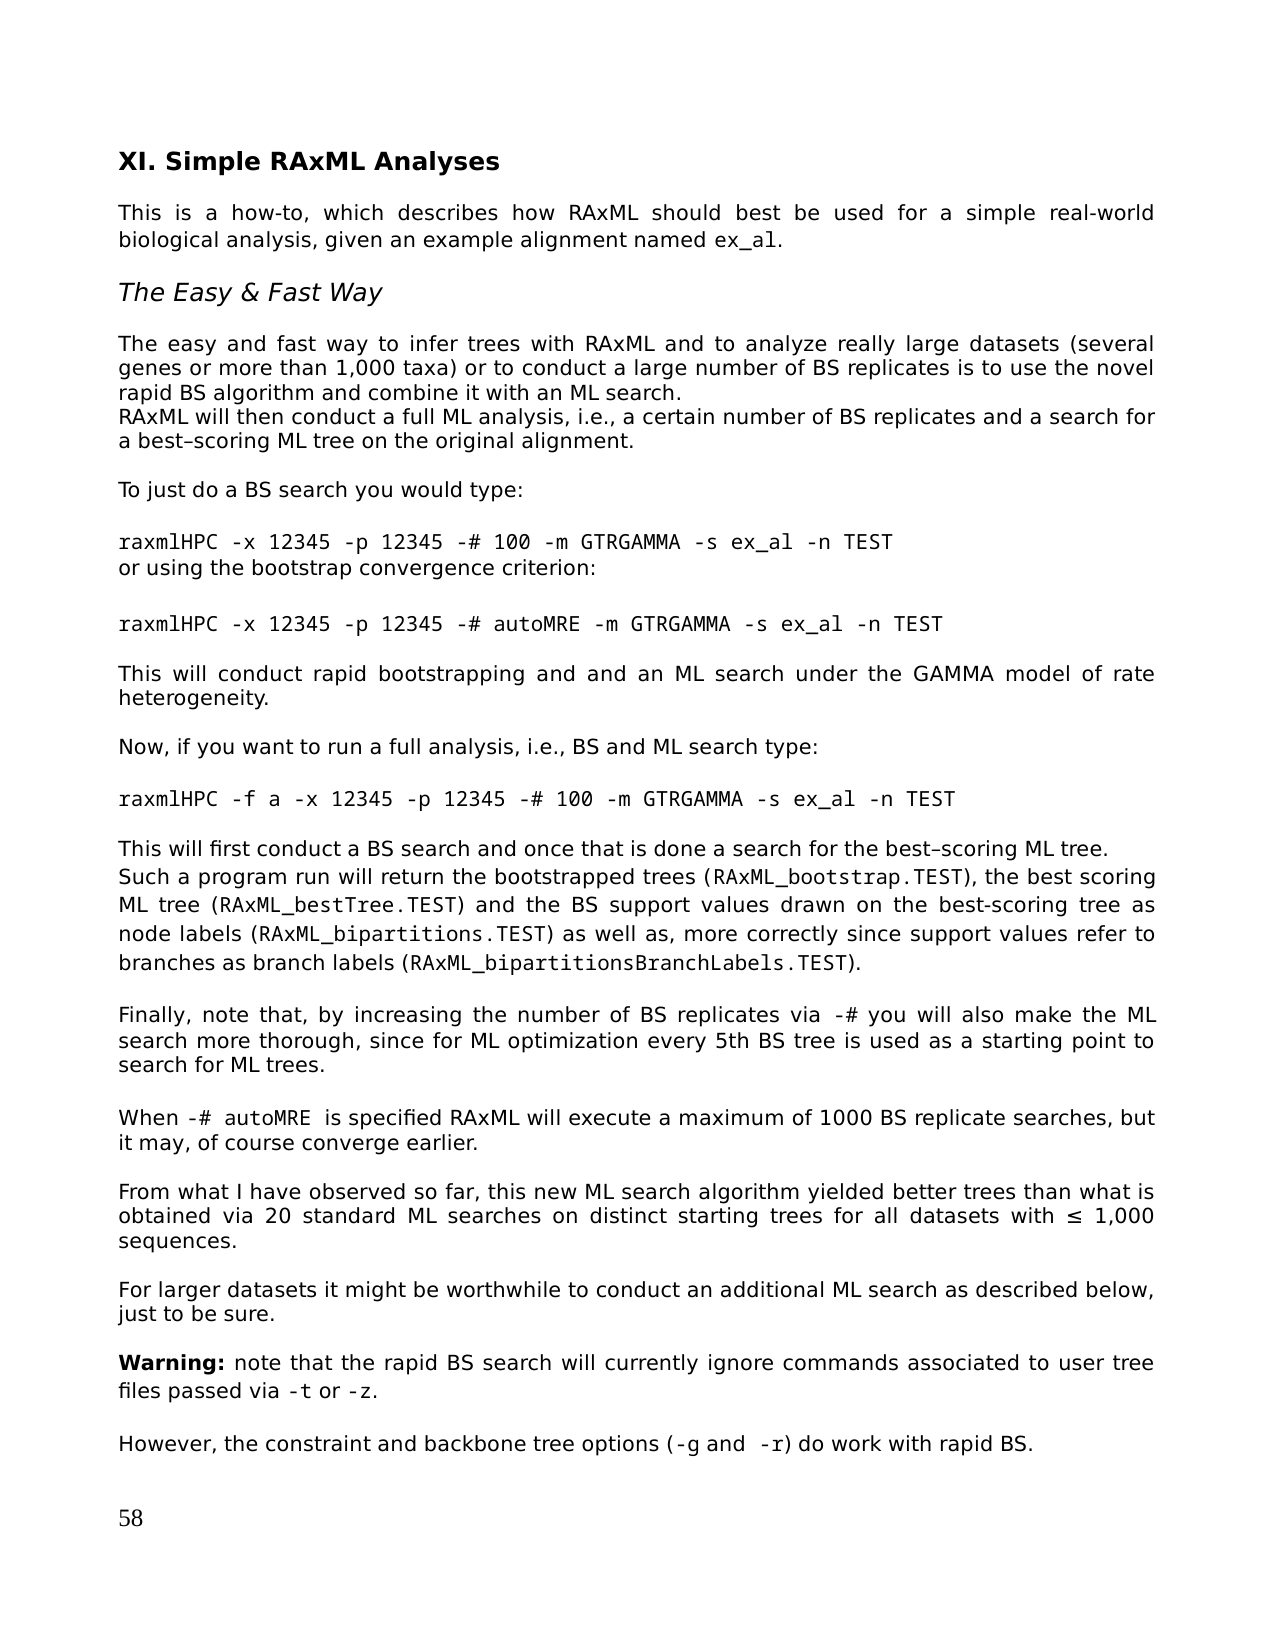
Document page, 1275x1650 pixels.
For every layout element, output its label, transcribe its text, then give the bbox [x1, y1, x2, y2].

text When -# autoMRE is specified RAxML will execute a maximum of 1000 BS replicate searches, but it may, of course converge earlier. [118, 1102, 1157, 1155]
text RAxML will then conduct a full ML analysis, i.e., a certain number of BS replicates and a search for a best–scoring ML tree on the original alignment. [118, 405, 1157, 454]
text Now, if you want to run a full analysis, i.e., BS and ML search type: [118, 735, 1157, 760]
text This will first conduct a BS search and once that is done a search for the best–scoring ML tree. [118, 837, 1157, 862]
text However, the constraint and backbone tree options (-g and -r) do work with rapid BS. [118, 1429, 1157, 1457]
text raxmlHPC -x 12345 -p 12345 -# 100 -m GTRGAMMA -s ex_al -n TEST [118, 527, 1157, 556]
text This is a how-to, which describes how RAxML should best be used for a simple real-world biological analysis, given an example alignment named ex_al. [118, 201, 1157, 253]
text Warning: note that the rapid BS search will currently ignore commands associated to user tree files passed via -t or -z. [118, 1351, 1157, 1404]
text Finally, note that, by increasing the number of BS replicates via -# you will also make the ML search more thorough, since for ML optimization every 5th BS tree is used as a starting point to search for ML trees. [118, 1000, 1157, 1078]
text For larger datasets it might be worthwhile to conduct an additional ML search as described below, just to be sure. [118, 1278, 1157, 1327]
text The Easy & Fast Way [118, 278, 1157, 307]
text or using the bootstrap convergence criterion: [118, 556, 1157, 580]
text XI. Simple RAxML Analyses [118, 147, 1157, 176]
text To just do a BS search you would type: [118, 478, 1157, 503]
text This will conduct rapid bootstrapping and and an ML search under the GAMMA model of rate heterogeneity. [118, 662, 1157, 711]
text raxmlHPC -f a -x 12345 -p 12345 -# 100 -m GTRGAMMA -s ex_al -n TEST [118, 784, 1157, 813]
text Such a program run will return the bootstrapped trees (RAxML_bootstrap.TEST), the best scoring ML tree (RAxML_bestTree.TEST) and the BS support values drawn on the best-scoring tree as node labels (RAxML_bipartitions.TEST) as well as, more correctly since support values refer to branches as branch labels (RAxML_bipartitionsBranchLabels.TEST). [118, 862, 1157, 976]
text From what I have observed so far, this new ML search algorithm yielded better trees than what is obtained via 20 standard ML searches on distinct starting trees for all datasets with ≤ 1,000 sequences. [118, 1180, 1157, 1253]
text raxmlHPC -x 12345 -p 12345 -# autoMRE -m GTRGAMMA -s ex_al -n TEST [118, 609, 1157, 637]
text The easy and fast way to infer trees with RAxML and to analyze really large datasets (several genes or more than 1,000 taxa) or to conduct a large number of BS replicates is to use the novel rapid BS algorithm and combine it with an ML search. [118, 331, 1157, 405]
